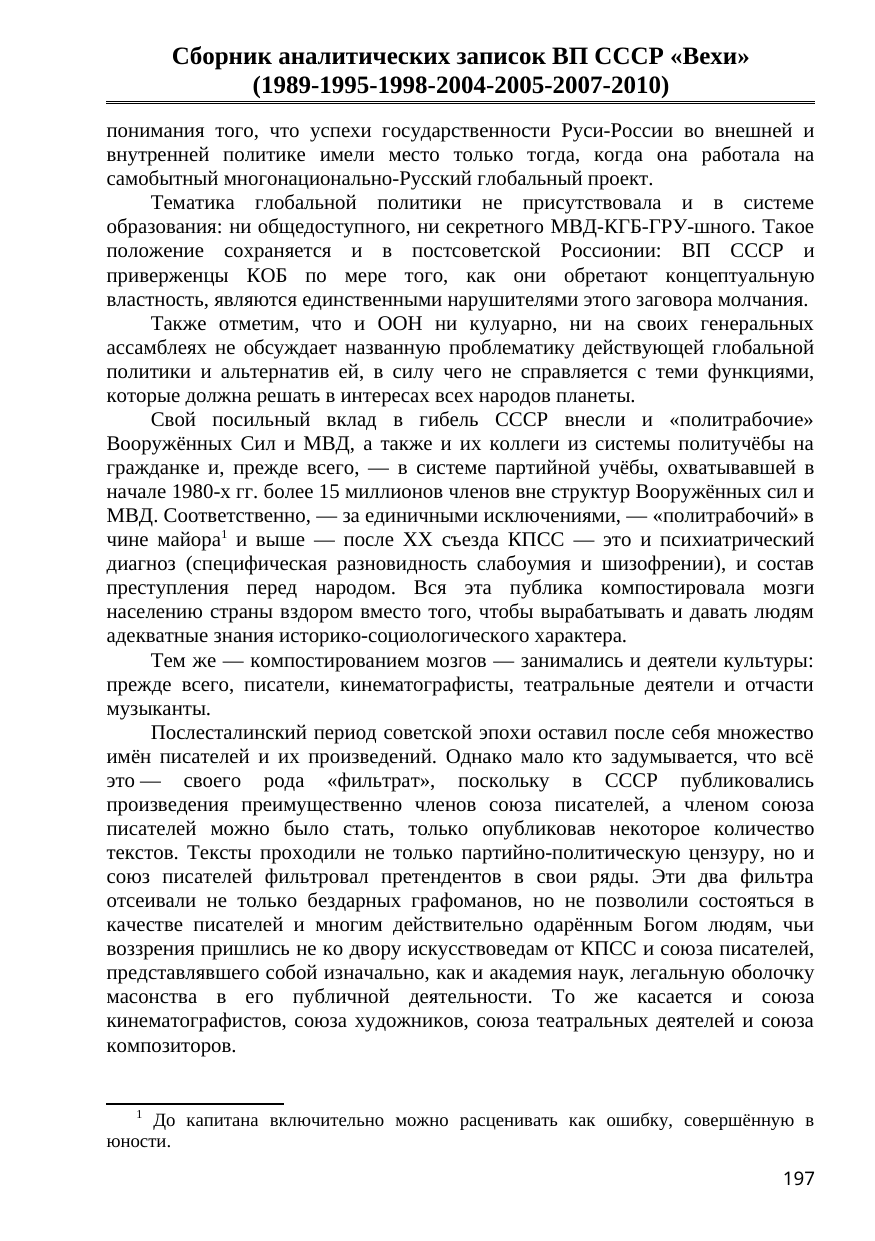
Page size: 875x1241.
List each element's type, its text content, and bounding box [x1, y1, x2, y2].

text Тематика глобальной политики не присутствовала и в системе образования: ни общедоступного, ни секретного МВД-КГБ-ГРУ-шного. Такое положение сохраняется и в постсоветской Россионии: ВП СССР и приверженцы КОБ по мере того, как они обретают концептуальную властность, являются единственными нарушителями этого заговора молчания. [106, 190, 815, 311]
text Также отметим, что и ООН ни кулуарно, ни на своих генеральных ассамблеях не обсуждает названную проблематику действующей глобальной политики и альтернатив ей, в силу чего не справляется с теми функциями, которые должна решать в интересах всех народов планеты. [106, 311, 815, 407]
text понимания того, что успехи государственности Руси-России во внешней и внутренней политике имели место только тогда, когда она работала на самобытный многонационально-Русский глобальный проект. [106, 118, 815, 190]
text Свой посильный вклад в гибель СССР внесли и «политрабочие» Вооружённых Сил и МВД, а также и их коллеги из системы политучёбы на гражданке и, прежде всего, — в системе партийной учёбы, охватывавшей в начале 1980‑х гг. более 15 миллионов членов вне структур Вооружённых сил и МВД. Соответственно, — за единичными исключениями, — «политрабочий» в чине майора и выше — после ХХ съезда КПСС — это и психиатрический диагноз (специфическая разновидность слабоумия и шизофрении), и состав преступления перед народом. Вся эта публика компостировала мозги населению страны вздором вместо того, чтобы вырабатывать и давать людям адекватные знания историко-социологического характера. [106, 407, 815, 647]
text Тем же — компостированием мозгов — занимались и деятели культуры: прежде всего, писатели, кинематографисты, театральные деятели и отчасти музыканты. [106, 647, 815, 720]
text Послесталинский период советской эпохи оставил после себя множество имён писателей и их произведений. Однако мало кто задумывается, что всё это — своего рода «фильтрат», поскольку в СССР публиковались произведения преимущественно членов союза писателей, а членом союза писателей можно было стать, только опубликовав некоторое количество текстов. Тексты проходили не только партийно-политическую цензуру, но и союз писателей фильтровал претендентов в свои ряды. Эти два фильтра отсеивали не только бездарных графоманов, но не позволили состояться в качестве писателей и многим действительно одарённым Богом людям, чьи воззрения пришлись не ко двору искусствоведам от КПСС и союза писателей, представлявшего собой изначально, как и академия наук, легальную оболочку масонства в его публичной деятельности. То же касается и союза кинематографистов, союза художников, союза театральных деятелей и союза композиторов. [106, 720, 815, 1057]
text До капитана включительно можно расценивать как ошибку, совершённую в юности. [106, 1110, 815, 1152]
